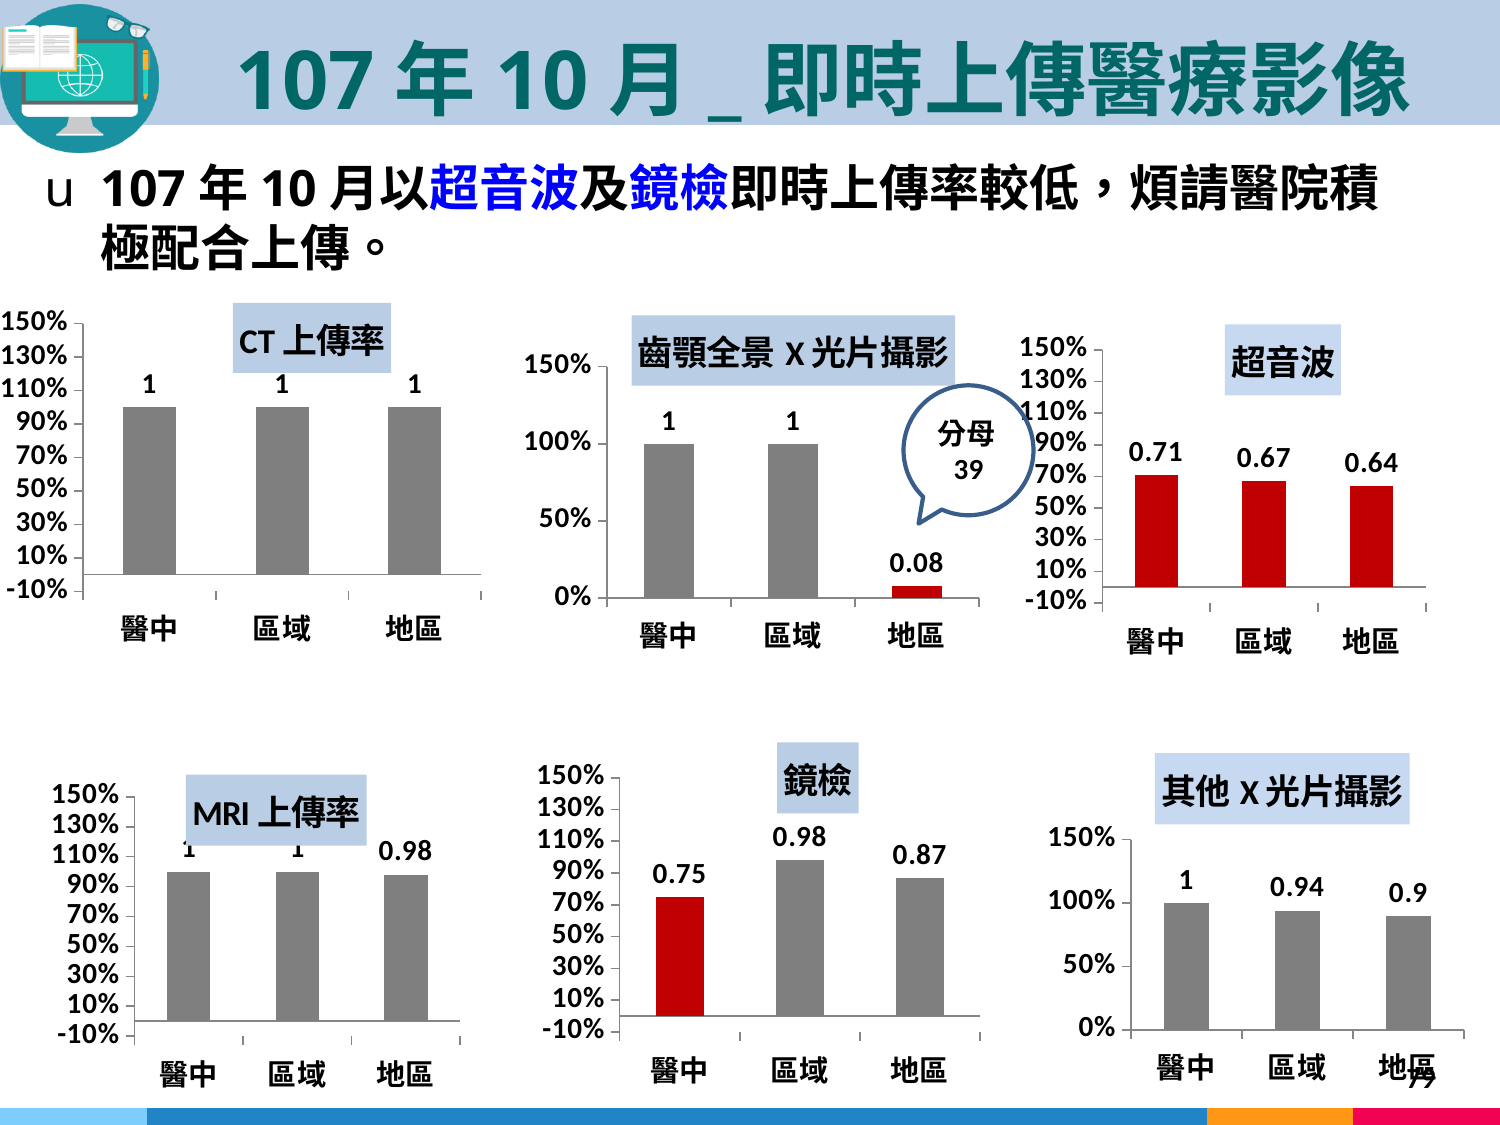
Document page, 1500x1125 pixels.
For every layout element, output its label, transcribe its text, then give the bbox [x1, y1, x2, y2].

chart [42, 753, 483, 1095]
text_box [1391, 1043, 1482, 1113]
picture [0, 4, 159, 153]
chart [1038, 731, 1473, 1095]
text_box 107年10月以超音波及鏡檢即時上傳率較低，煩請醫院積極配合上傳。 [29, 149, 1430, 244]
chart [529, 731, 1004, 1094]
chart [1003, 313, 1450, 666]
text_box 分母39 [903, 385, 1034, 524]
chart [0, 302, 981, 655]
text_box 107年10月_即時上傳醫療影像 [159, 5, 1500, 150]
